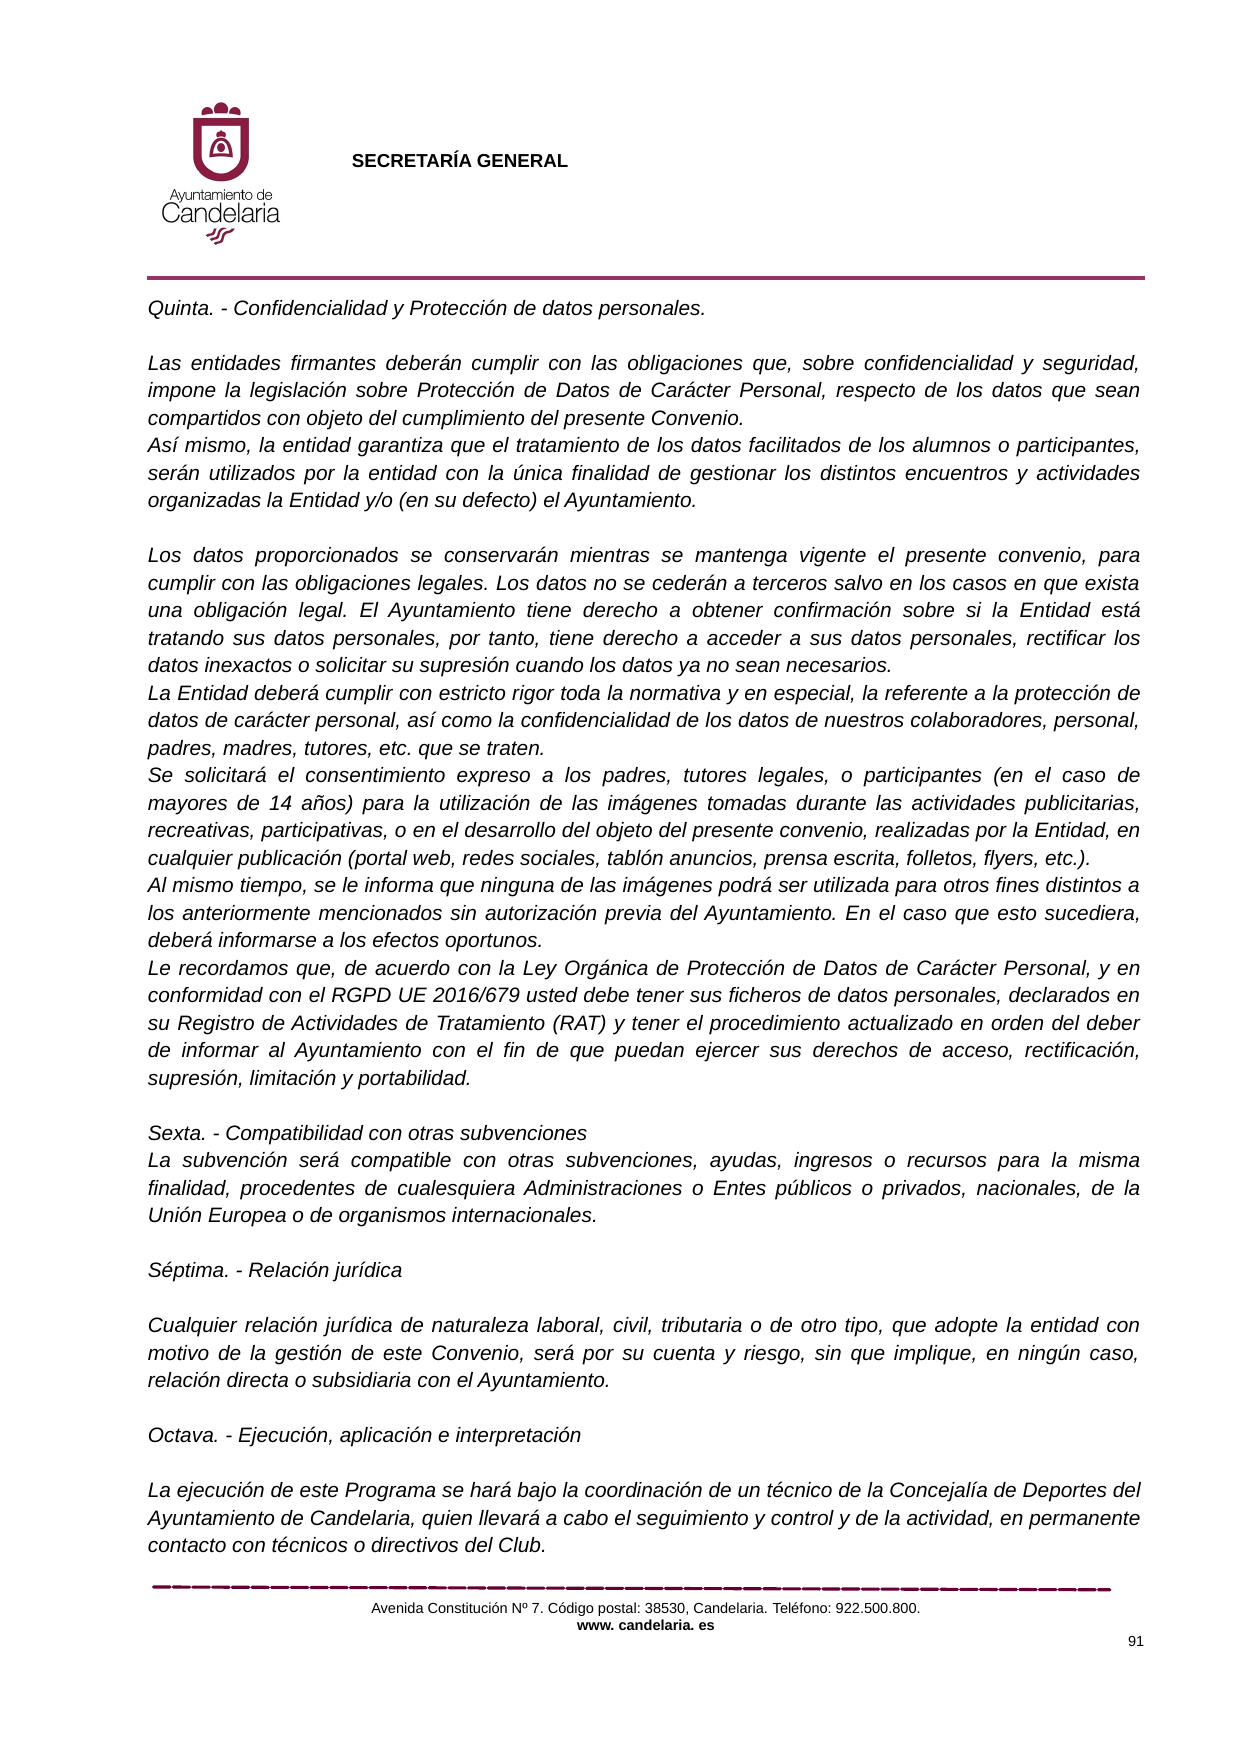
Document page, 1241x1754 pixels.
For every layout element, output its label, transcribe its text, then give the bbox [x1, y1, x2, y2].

text Cualquier relación jurídica de naturaleza laboral, civil, tributaria o de otro tipo, que adopte la entidad con motivo de la gestión de este Convenio, será por su cuenta y riesgo, sin que implique, en ningún caso, relación directa o subsidiaria con el Ayuntamiento. [148, 1313, 1144, 1392]
text Octava. - Ejecución, aplicación e interpretación [148, 1423, 1144, 1447]
text Séptima. - Relación jurídica [148, 1258, 1144, 1282]
text La Entidad deberá cumplir con estricto rigor toda la normativa y en especial, la referente a la protección de datos de carácter personal, así como la confidencialidad de los datos de nuestros colaboradores, personal, padres, madres, tutores, etc. que se traten. [148, 680, 1144, 759]
text Así mismo, la entidad garantiza que el tratamiento de los datos facilitados de los alumnos o participantes, serán utilizados por la entidad con la única finalidad de gestionar los distintos encuentros y actividades organizadas la Entidad y/o (en su defecto) el Ayuntamiento. [148, 433, 1144, 512]
text Quinta. - Confidencialidad y Protección de datos personales. [148, 295, 1144, 319]
text Sexta. - Compatibilidad con otras subvenciones [148, 1120, 1144, 1144]
text La subvención será compatible con otras subvenciones, ayudas, ingresos o recursos para la misma finalidad, procedentes de cualesquiera Administraciones o Entes públicos o privados, nacionales, de la Unión Europea o de organismos internacionales. [148, 1148, 1144, 1227]
text Al mismo tiempo, se le informa que ninguna de las imágenes podrá ser utilizada para otros fines distintos a los anteriormente mencionados sin autorización previa del Ayuntamiento. En el caso que esto sucediera, deberá informarse a los efectos oportunos. [148, 873, 1144, 952]
text Le recordamos que, de acuerdo con la Ley Orgánica de Protección de Datos de Carácter Personal, y en conformidad con el RGPD UE 2016/679 usted debe tener sus ficheros de datos personales, declarados en su Registro de Actividades de Tratamiento (RAT) y tener el procedimiento actualizado en orden del deber de informar al Ayuntamiento con el fin de que puedan ejercer sus derechos de acceso, rectificación, supresión, limitación y portabilidad. [148, 955, 1144, 1089]
text Las entidades firmantes deberán cumplir con las obligaciones que, sobre confidencialidad y seguridad, impone la legislación sobre Protección de Datos de Carácter Personal, respecto de los datos que sean compartidos con objeto del cumplimiento del presente Convenio. [148, 350, 1144, 429]
text Se solicitará el consentimiento expreso a los padres, tutores legales, o participantes (en el caso de mayores de 14 años) para la utilización de las imágenes tomadas durante las actividades publicitarias, recreativas, participativas, o en el desarrollo del objeto del presente convenio, realizadas por la Entidad, en cualquier publicación (portal web, redes sociales, tablón anuncios, prensa escrita, folletos, flyers, etc.). [148, 763, 1144, 869]
text Los datos proporcionados se conservarán mientras se mantenga vigente el presente convenio, para cumplir con las obligaciones legales. Los datos no se cederán a terceros salvo en los casos en que exista una obligación legal. El Ayuntamiento tiene derecho a obtener confirmación sobre si la Entidad está tratando sus datos personales, por tanto, tiene derecho a acceder a sus datos personales, rectificar los datos inexactos o solicitar su supresión cuando los datos ya no sean necesarios. [148, 543, 1144, 677]
text La ejecución de este Programa se hará bajo la coordinación de un técnico de la Concejalía de Deportes del Ayuntamiento de Candelaria, quien llevará a cabo el seguimiento y control y de la actividad, en permanente contacto con técnicos o directivos del Club. [148, 1478, 1144, 1557]
